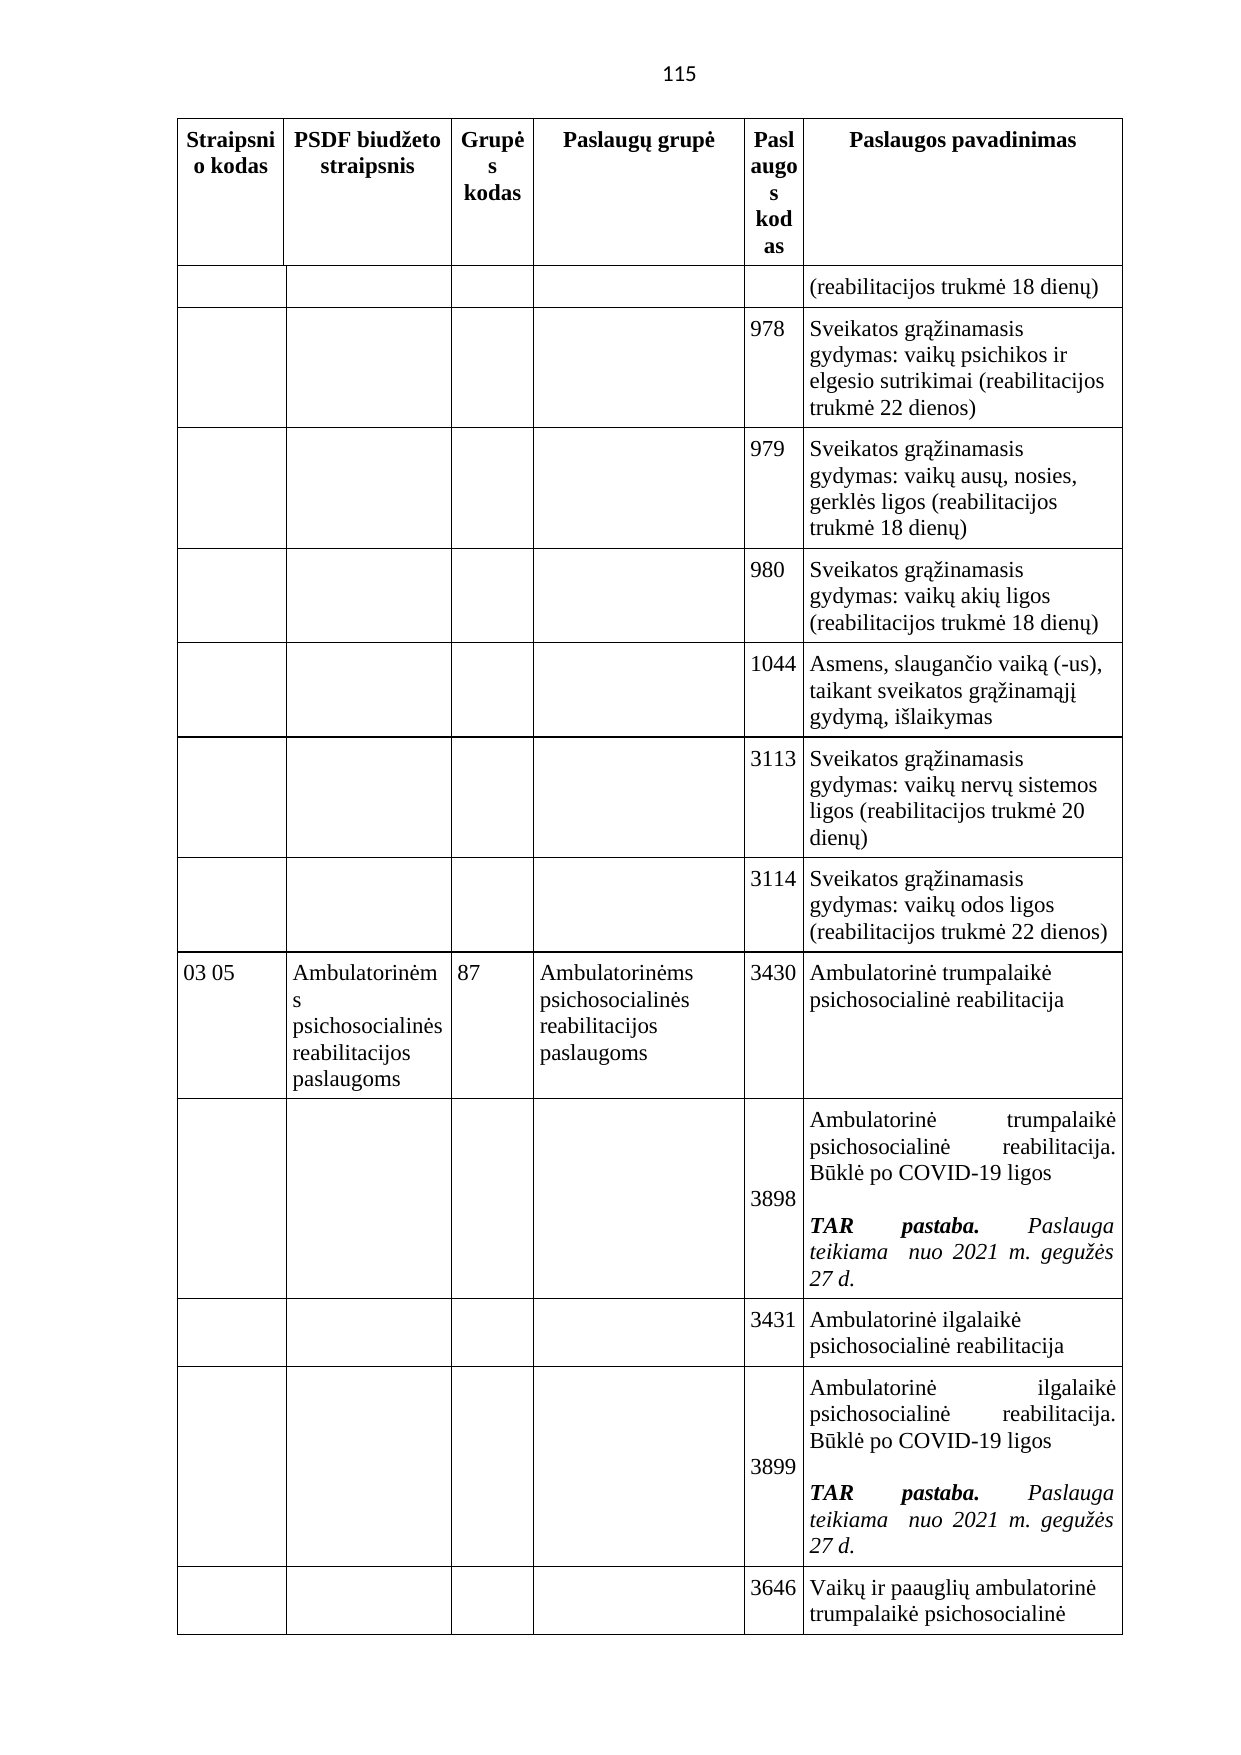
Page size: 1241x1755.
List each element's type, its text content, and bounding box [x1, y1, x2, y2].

table_cell [534, 428, 744, 548]
table_header Straipsnio kodas [178, 119, 283, 265]
table_cell [287, 266, 451, 307]
table_header Paslaugos kodas [745, 119, 803, 265]
table_cell [178, 1567, 286, 1633]
table_cell 03 05 [178, 953, 286, 1098]
table_cell [178, 738, 286, 857]
table_cell 87 [452, 953, 533, 1098]
table_cell Ambulatorinėms psichosocialinės reabilitacijos paslaugoms [534, 953, 744, 1098]
table_cell 978 [745, 308, 803, 427]
table_cell [287, 308, 451, 427]
table_cell [452, 266, 533, 307]
table_cell [287, 1367, 451, 1566]
table_cell [287, 549, 451, 642]
table_cell Sveikatos grąžinamasis gydymas: vaikų ausų, nosies, gerklės ligos (reabilitacijos trukmė 18 dienų) [804, 428, 1122, 548]
table_cell [534, 643, 744, 736]
table_header PSDF biudžeto straipsnis [284, 119, 451, 265]
table_cell Sveikatos grąžinamasis gydymas: vaikų odos ligos (reabilitacijos trukmė 22 dienos) [804, 858, 1122, 951]
table_cell 3646 [745, 1567, 803, 1633]
table_cell Ambulatorinė ilgalaikė psichosocialinė reabilitacija. Būklė po COVID-19 ligos TAR pastaba. Paslauga teikiama nuo 2021 m. gegužės 27 d. [804, 1367, 1122, 1566]
table_cell 1044 [745, 643, 803, 736]
table_cell [178, 858, 286, 951]
table_cell [452, 1299, 533, 1366]
table_cell [534, 549, 744, 642]
table_cell Sveikatos grąžinamasis gydymas: vaikų akių ligos (reabilitacijos trukmė 18 dienų) [804, 549, 1122, 642]
table_cell [178, 643, 286, 736]
table_cell Asmens, slaugančio vaiką (-us), taikant sveikatos grąžinamąjį gydymą, išlaikymas [804, 643, 1122, 736]
table_cell Ambulatorinė trumpalaikė psichosocialinė reabilitacija [804, 953, 1122, 1098]
table_cell 3431 [745, 1299, 803, 1366]
table_cell Sveikatos grąžinamasis gydymas: vaikų nervų sistemos ligos (reabilitacijos trukmė 20 dienų) [804, 738, 1122, 857]
table_cell [178, 1367, 286, 1566]
table_cell [452, 549, 533, 642]
table_cell 3898 [745, 1099, 803, 1298]
table_cell [178, 1299, 286, 1366]
table_cell [178, 428, 286, 548]
table_cell [287, 1567, 451, 1633]
table_cell 980 [745, 549, 803, 642]
table_cell [534, 1099, 744, 1298]
table_cell [287, 1299, 451, 1366]
table_cell [178, 1099, 286, 1298]
table_cell [534, 738, 744, 857]
table_cell Ambulatorinė ilgalaikė psichosocialinė reabilitacija [804, 1299, 1122, 1366]
table_cell [534, 1367, 744, 1566]
table_cell [178, 266, 286, 307]
table_cell 3114 [745, 858, 803, 951]
table_cell [452, 308, 533, 427]
table_cell [534, 266, 744, 307]
table_cell [534, 308, 744, 427]
table_cell Sveikatos grąžinamasis gydymas: vaikų psichikos ir elgesio sutrikimai (reabilitacijos trukmė 22 dienos) [804, 308, 1122, 427]
table_cell Ambulatorinė trumpalaikė psichosocialinė reabilitacija. Būklė po COVID-19 ligos TAR pastaba. Paslauga teikiama nuo 2021 m. gegužės 27 d. [804, 1099, 1122, 1298]
table_cell [452, 643, 533, 736]
table_cell [452, 1367, 533, 1566]
table_cell [452, 1567, 533, 1633]
table_cell 3113 [745, 738, 803, 857]
table_header Paslaugų grupė [534, 119, 744, 265]
table_cell 3430 [745, 953, 803, 1098]
table_cell [287, 643, 451, 736]
table_header Paslaugos pavadinimas [804, 119, 1122, 265]
table_cell [287, 428, 451, 548]
table_cell [534, 858, 744, 951]
table_cell [452, 1099, 533, 1298]
table_cell 979 [745, 428, 803, 548]
table_cell [745, 266, 803, 307]
table_cell [452, 738, 533, 857]
table_cell 3899 [745, 1367, 803, 1566]
table_cell [452, 858, 533, 951]
table_cell [178, 549, 286, 642]
table_cell Ambulatorinėms psichosocialinės reabilitacijos paslaugoms [287, 953, 451, 1098]
table_cell [287, 738, 451, 857]
table_cell Vaikų ir paauglių ambulatorinė trumpalaikė psichosocialinė [804, 1567, 1122, 1633]
table_cell [287, 858, 451, 951]
table_header Grupės kodas [452, 119, 533, 265]
table_cell [534, 1567, 744, 1633]
table_cell [452, 428, 533, 548]
table_cell (reabilitacijos trukmė 18 dienų) [804, 266, 1122, 307]
table_cell [178, 308, 286, 427]
table_cell [287, 1099, 451, 1298]
table_cell [534, 1299, 744, 1366]
